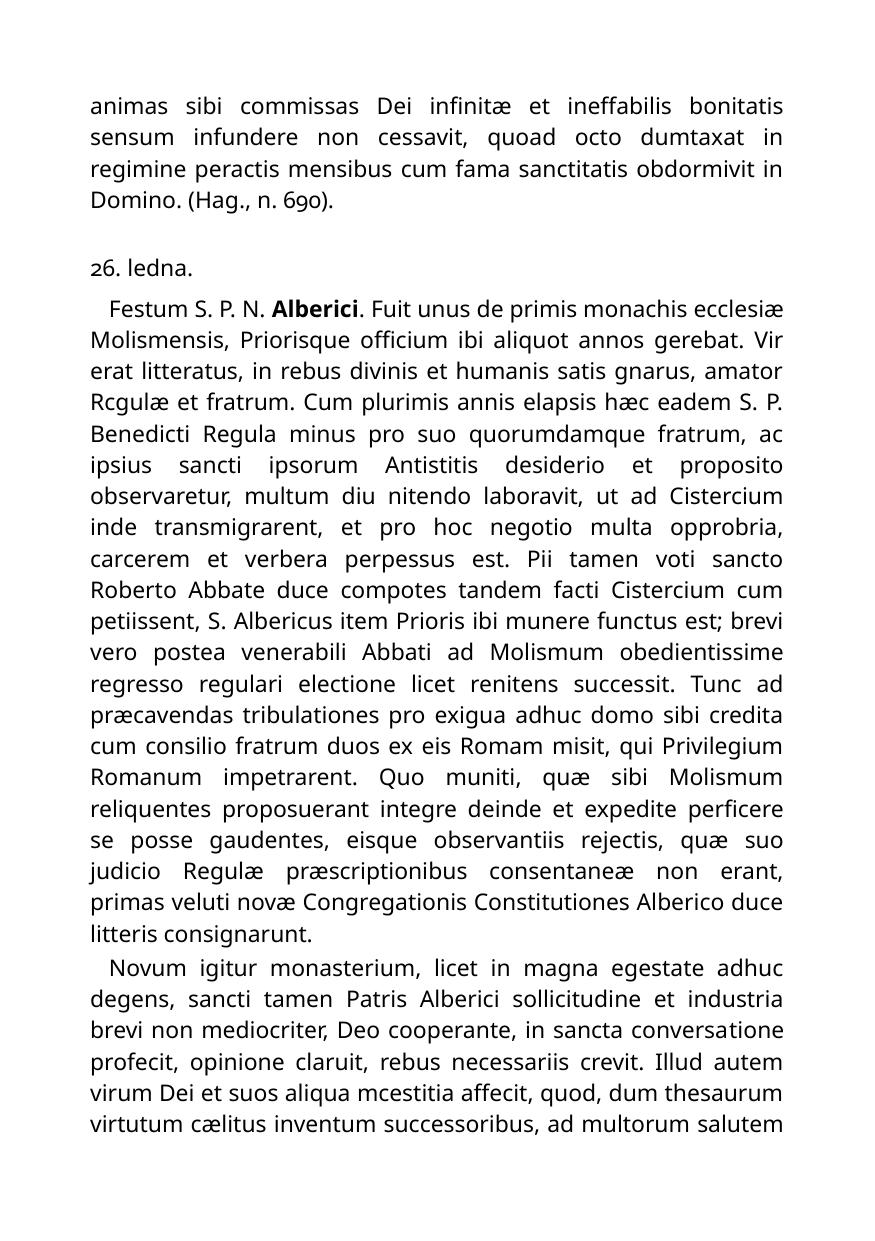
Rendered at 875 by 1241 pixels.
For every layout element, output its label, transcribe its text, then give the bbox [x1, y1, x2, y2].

text animas sibi commissas Dei infinitæ et ineffabilis bonitatis sensum infundere non cessavit, quoad octo dumtaxat in regimine peractis mensibus cum fama sanctitatis obdormivit in Domino. (Hag., n. 690). [90, 90, 784, 215]
text Novum igitur monasterium, licet in magna egestate adhuc degens, sancti tamen Patris Alberici sollicitudine et industria brevi non mediocriter, Deo cooperante, in sancta conversa­tione profecit, opinione claruit, rebus necessariis crevit. Illud autem virum Dei et suos aliqua mcestitia affecit, quod, dum thesaurum virtutum cælitus inventum successoribus, ad multorum salutem [90, 952, 784, 1139]
text Festum S. P. N. Alberici. Fuit unus de primis monachis ecclesiæ Molismensis, Priorisque officium ibi aliquot annos gerebat. Vir erat litteratus, in rebus divinis et humanis satis gnarus, amator Rcgulæ et fratrum. Cum plurimis annis elapsis hæc eadem S. P. Benedicti Regula minus pro suo quorumdamque fratrum, ac ipsius sancti ipsorum Antistitis desiderio et proposito observaretur, multum diu nitendo laboravit, ut ad Cistercium inde transmigrarent, et pro hoc negotio multa opprobria, carcerem et verbera perpessus est. Pii tamen voti sancto Roberto Abbate duce compotes tandem facti Cistercium cum petiissent, S. Albericus item Prioris ibi munere functus est; brevi vero postea venerabili Abbati ad Molismum obedientissime regresso regulari electione licet renitens successit. Tunc ad præcavendas tribulationes pro exigua adhuc domo sibi credita cum consilio fratrum duos ex eis Romam misit, qui Privilegium Romanum impetrarent. Quo muniti, quæ sibi Molismum reliquentes proposuerant integre deinde et expedite perficere se posse gaudentes, eisque observantiis rejectis, quæ suo judicio Regulæ præscriptionibus consentaneæ non erant, primas veluti novæ Congregationis Constitutiones Alberico duce litteris consignarunt. [90, 292, 784, 949]
text 26. ledna. [90, 252, 784, 283]
